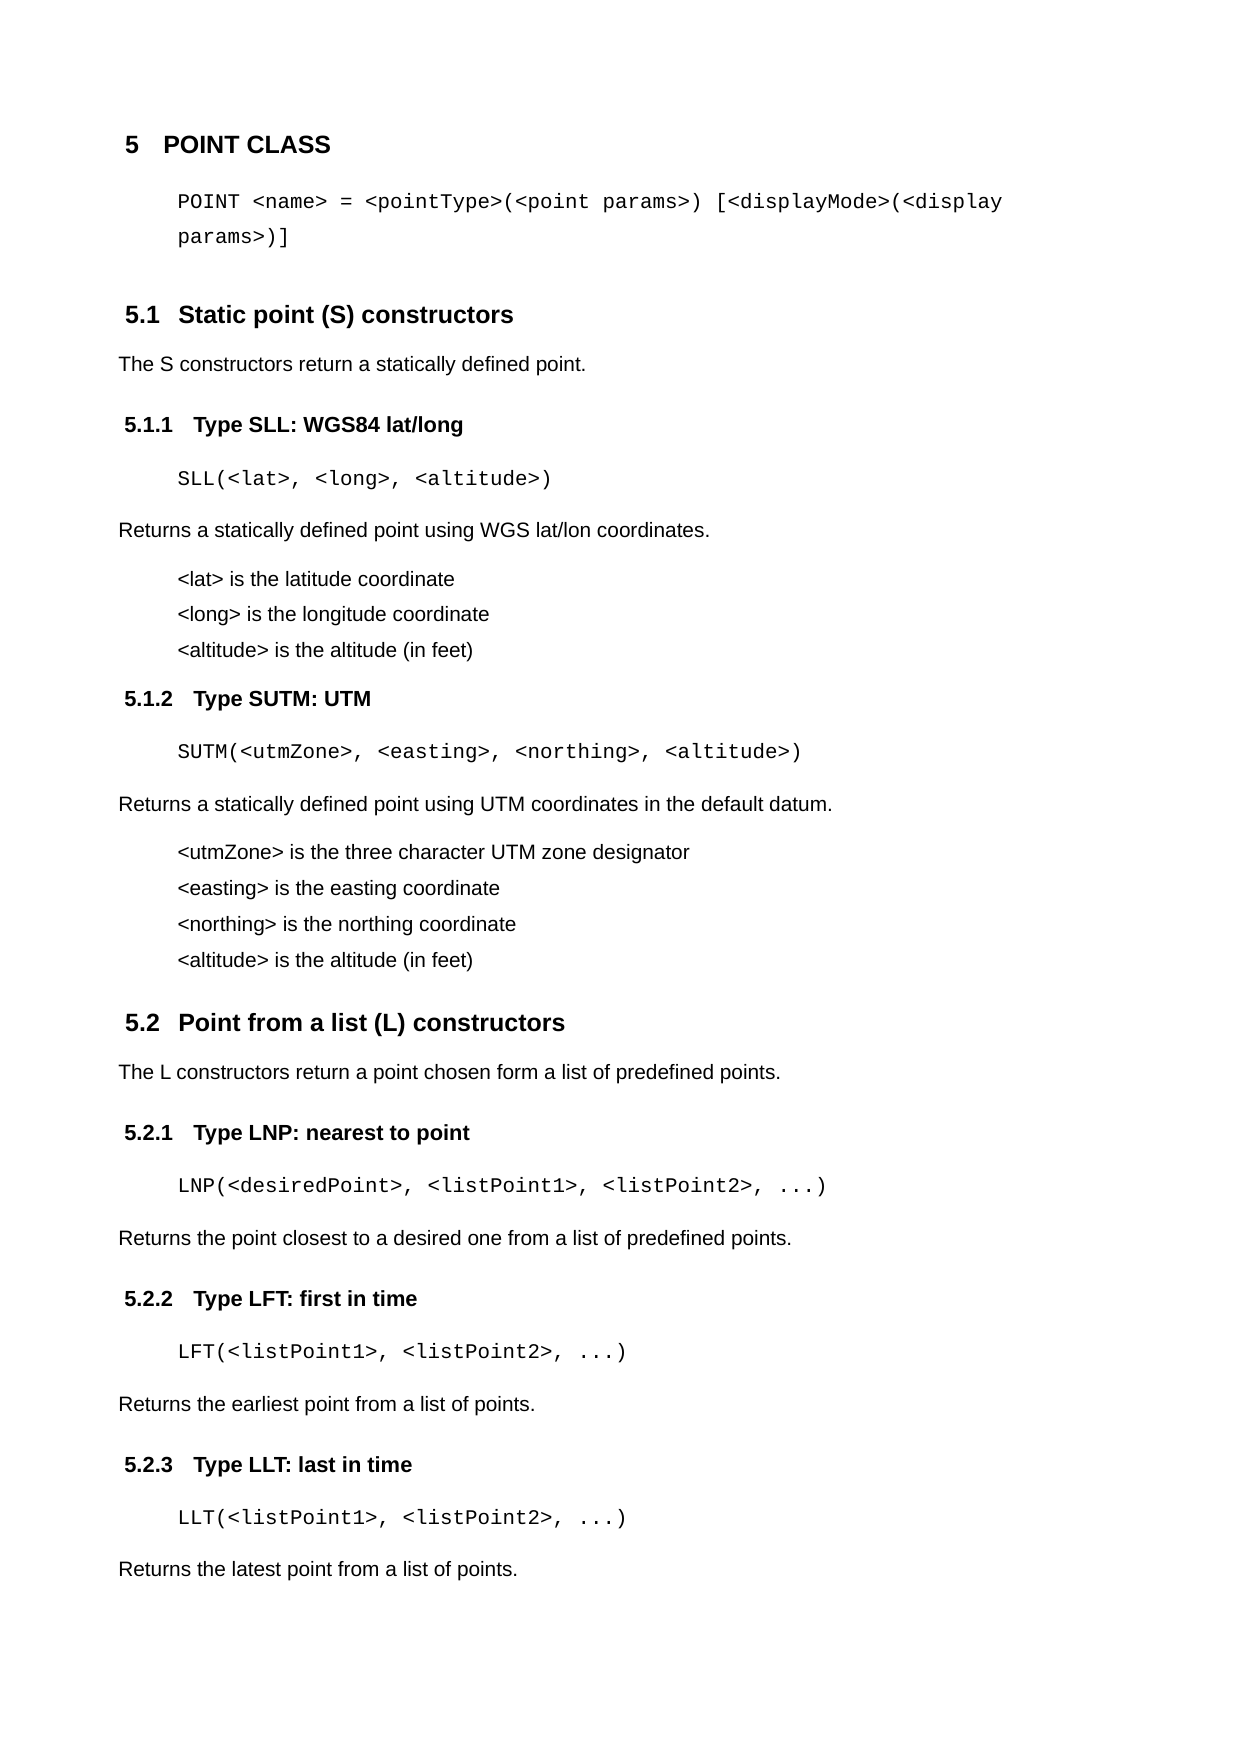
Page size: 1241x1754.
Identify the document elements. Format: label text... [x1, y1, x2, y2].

list <lat> is the latitude coordinate [177, 566, 1122, 590]
text The S constructors return a statically defined point. [118, 352, 1122, 376]
list <easting> is the easting coordinate [177, 876, 1122, 900]
list <utmZone> is the three character UTM zone designator [177, 840, 1122, 864]
text Returns the earliest point from a list of points. [118, 1391, 1122, 1415]
text Returns a statically defined point using UTM coordinates in the default datum. [118, 792, 1122, 816]
list <altitude> is the altitude (in feet) [177, 638, 1122, 662]
text LNP(<desiredPoint>, <listPoint1>, <listPoint2>, ...) [177, 1175, 1063, 1199]
text SLL(<lat>, <long>, <altitude>) [177, 468, 1063, 491]
text SUTM(<utmZone>, <easting>, <northing>, <altitude>) [177, 741, 1063, 765]
subtitle Type SUTM: UTM [118, 686, 1122, 711]
list <long> is the longitude coordinate [177, 602, 1122, 626]
text LLT(<listPoint1>, <listPoint2>, ...) [177, 1507, 1063, 1531]
subtitle Point from a list (L) constructors [118, 1007, 1122, 1036]
subtitle Type SLL: WGS84 lat/long [118, 412, 1122, 437]
list <northing> is the northing coordinate [177, 912, 1122, 936]
subtitle Static point (S) constructors [118, 300, 1122, 329]
text Returns a statically defined point using WGS lat/lon coordinates. [118, 518, 1122, 542]
subtitle POINT class [118, 130, 1122, 159]
subtitle Type LNP: nearest to point [118, 1120, 1122, 1145]
subtitle Type LFT: first in time [118, 1286, 1122, 1311]
text LFT(<listPoint1>, <listPoint2>, ...) [177, 1341, 1063, 1365]
subtitle Type LLT: last in time [118, 1452, 1122, 1477]
text The L constructors return a point chosen form a list of predefined points. [118, 1059, 1122, 1083]
text Returns the latest point from a list of points. [118, 1557, 1122, 1581]
text Returns the point closest to a desired one from a list of predefined points. [118, 1225, 1122, 1249]
text POINT <name> = <pointType>(<point params>) [<displayMode>(<display params>)] [177, 191, 1063, 250]
list <altitude> is the altitude (in feet) [177, 948, 1122, 972]
